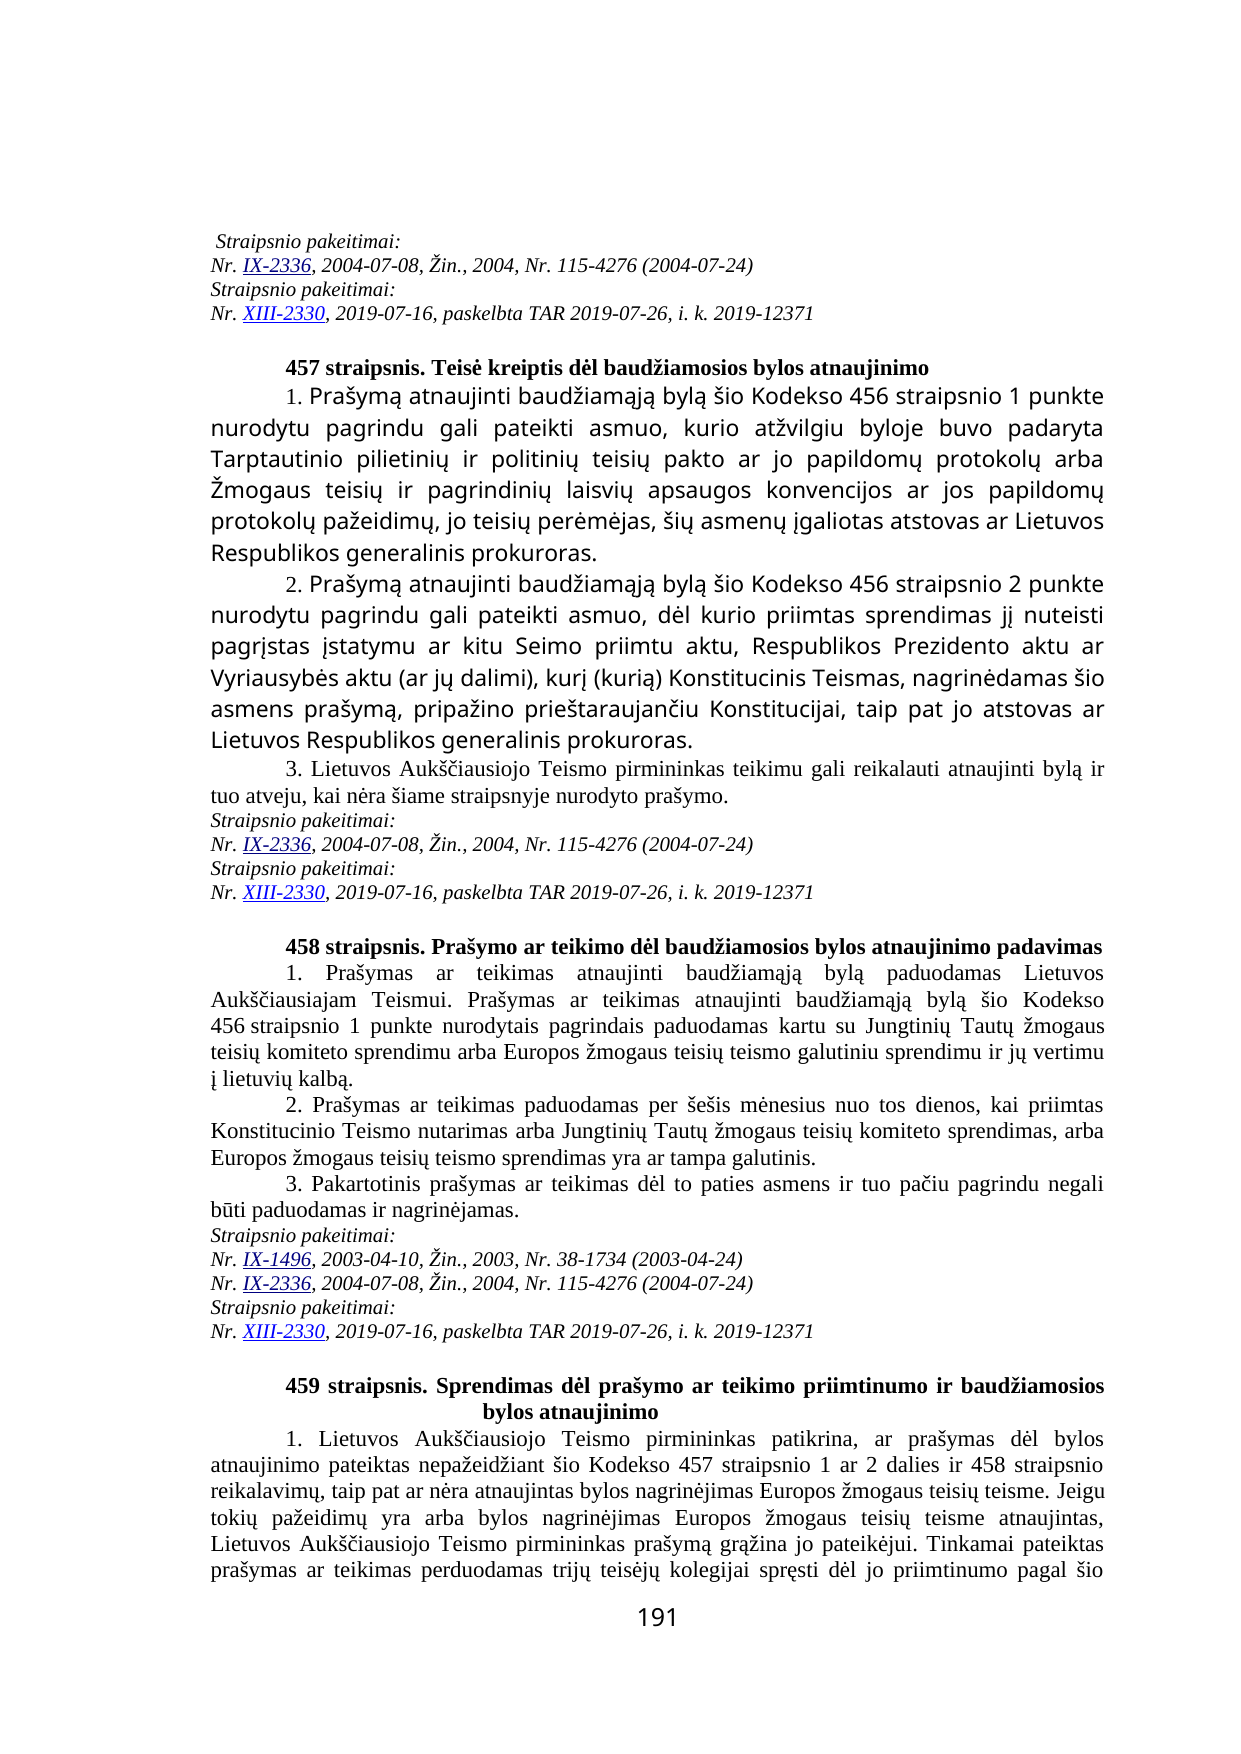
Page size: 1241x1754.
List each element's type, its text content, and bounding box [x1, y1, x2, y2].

text Straipsnio pakeitimai: [210, 229, 1105, 253]
text 457 straipsnis. Teisė kreiptis dėl baudžiamosios bylos atnaujinimo [210, 354, 1105, 380]
text Straipsnio pakeitimai: [210, 1223, 1105, 1247]
text Nr. XIII-2330, 2019-07-16, paskelbta TAR 2019-07-26, i. k. 2019-12371 [210, 880, 1105, 904]
text Nr. XIII-2330, 2019-07-16, paskelbta TAR 2019-07-26, i. k. 2019-12371 [210, 301, 1105, 325]
text Nr. IX-1496, 2003-04-10, Žin., 2003, Nr. 38-1734 (2003-04-24) [210, 1247, 1105, 1271]
text 1. Lietuvos Aukščiausiojo Teismo pirmininkas patikrina, ar prašymas dėl bylos atnaujinimo pateiktas nepažeidžiant šio Kodekso 457 straipsnio 1 ar 2 dalies ir 458 straipsnio reikalavimų, taip pat ar nėra atnaujintas bylos nagrinėjimas Europos žmogaus teisių teisme. Jeigu tokių pažeidimų yra arba bylos nagrinėjimas Europos žmogaus teisių teisme atnaujintas, Lietuvos Aukščiausiojo Teismo pirmininkas prašymą grąžina jo pateikėjui. Tinkamai pateiktas prašymas ar teikimas perduodamas trijų teisėjų kolegijai spręsti dėl jo priimtinumo pagal šio [210, 1425, 1105, 1583]
text Straipsnio pakeitimai: [210, 856, 1105, 880]
text Nr. IX-2336, 2004-07-08, Žin., 2004, Nr. 115-4276 (2004-07-24) [210, 253, 1105, 277]
text 1. Prašymas ar teikimas atnaujinti baudžiamąją bylą paduodamas Lietuvos Aukščiausiajam Teismui. Prašymas ar teikimas atnaujinti baudžiamąją bylą šio Kodekso 456 straipsnio 1 punkte nurodytais pagrindais paduodamas kartu su Jungtinių Tautų žmogaus teisių komiteto sprendimu arba Europos žmogaus teisių teismo galutiniu sprendimu ir jų vertimu į lietuvių kalbą. [210, 959, 1105, 1091]
text Straipsnio pakeitimai: [210, 808, 1105, 832]
text Nr. IX-2336, 2004-07-08, Žin., 2004, Nr. 115-4276 (2004-07-24) [210, 832, 1105, 856]
text 3. Pakartotinis prašymas ar teikimas dėl to paties asmens ir tuo pačiu pagrindu negali būti paduodamas ir nagrinėjamas. [210, 1170, 1105, 1223]
text 459 straipsnis. Sprendimas dėl prašymo ar teikimo priimtinumo ir baudžiamosios bylos atnaujinimo [285, 1372, 1105, 1425]
text 2. Prašymas ar teikimas paduodamas per šešis mėnesius nuo tos dienos, kai priimtas Konstitucinio Teismo nutarimas arba Jungtinių Tautų žmogaus teisių komiteto sprendimas, arba Europos žmogaus teisių teismo sprendimas yra ar tampa galutinis. [210, 1091, 1105, 1170]
text Nr. IX-2336, 2004-07-08, Žin., 2004, Nr. 115-4276 (2004-07-24) [210, 1271, 1105, 1295]
text 3. Lietuvos Aukščiausiojo Teismo pirmininkas teikimu gali reikalauti atnaujinti bylą ir tuo atveju, kai nėra šiame straipsnyje nurodyto prašymo. [210, 755, 1105, 808]
text 1. Prašymą atnaujinti baudžiamąją bylą šio Kodekso 456 straipsnio 1 punkte nurodytu pagrindu gali pateikti asmuo, kurio atžvilgiu byloje buvo padaryta Tarptautinio pilietinių ir politinių teisių pakto ar jo papildomų protokolų arba Žmogaus teisių ir pagrindinių laisvių apsaugos konvencijos ar jos papildomų protokolų pažeidimų, jo teisių perėmėjas, šių asmenų įgaliotas atstovas ar Lietuvos Respublikos generalinis prokuroras. [210, 380, 1105, 568]
text Nr. XIII-2330, 2019-07-16, paskelbta TAR 2019-07-26, i. k. 2019-12371 [210, 1319, 1105, 1343]
text 458 straipsnis. Prašymo ar teikimo dėl baudžiamosios bylos atnaujinimo padavimas [285, 933, 1105, 959]
text Straipsnio pakeitimai: [210, 1295, 1105, 1319]
text Straipsnio pakeitimai: [210, 277, 1105, 301]
text 2. Prašymą atnaujinti baudžiamąją bylą šio Kodekso 456 straipsnio 2 punkte nurodytu pagrindu gali pateikti asmuo, dėl kurio priimtas sprendimas jį nuteisti pagrįstas įstatymu ar kitu Seimo priimtu aktu, Respublikos Prezidento aktu ar Vyriausybės aktu (ar jų dalimi), kurį (kurią) Konstitucinis Teismas, nagrinėdamas šio asmens prašymą, pripažino prieštaraujančiu Konstitucijai, taip pat jo atstovas ar Lietuvos Respublikos generalinis prokuroras. [210, 568, 1105, 755]
